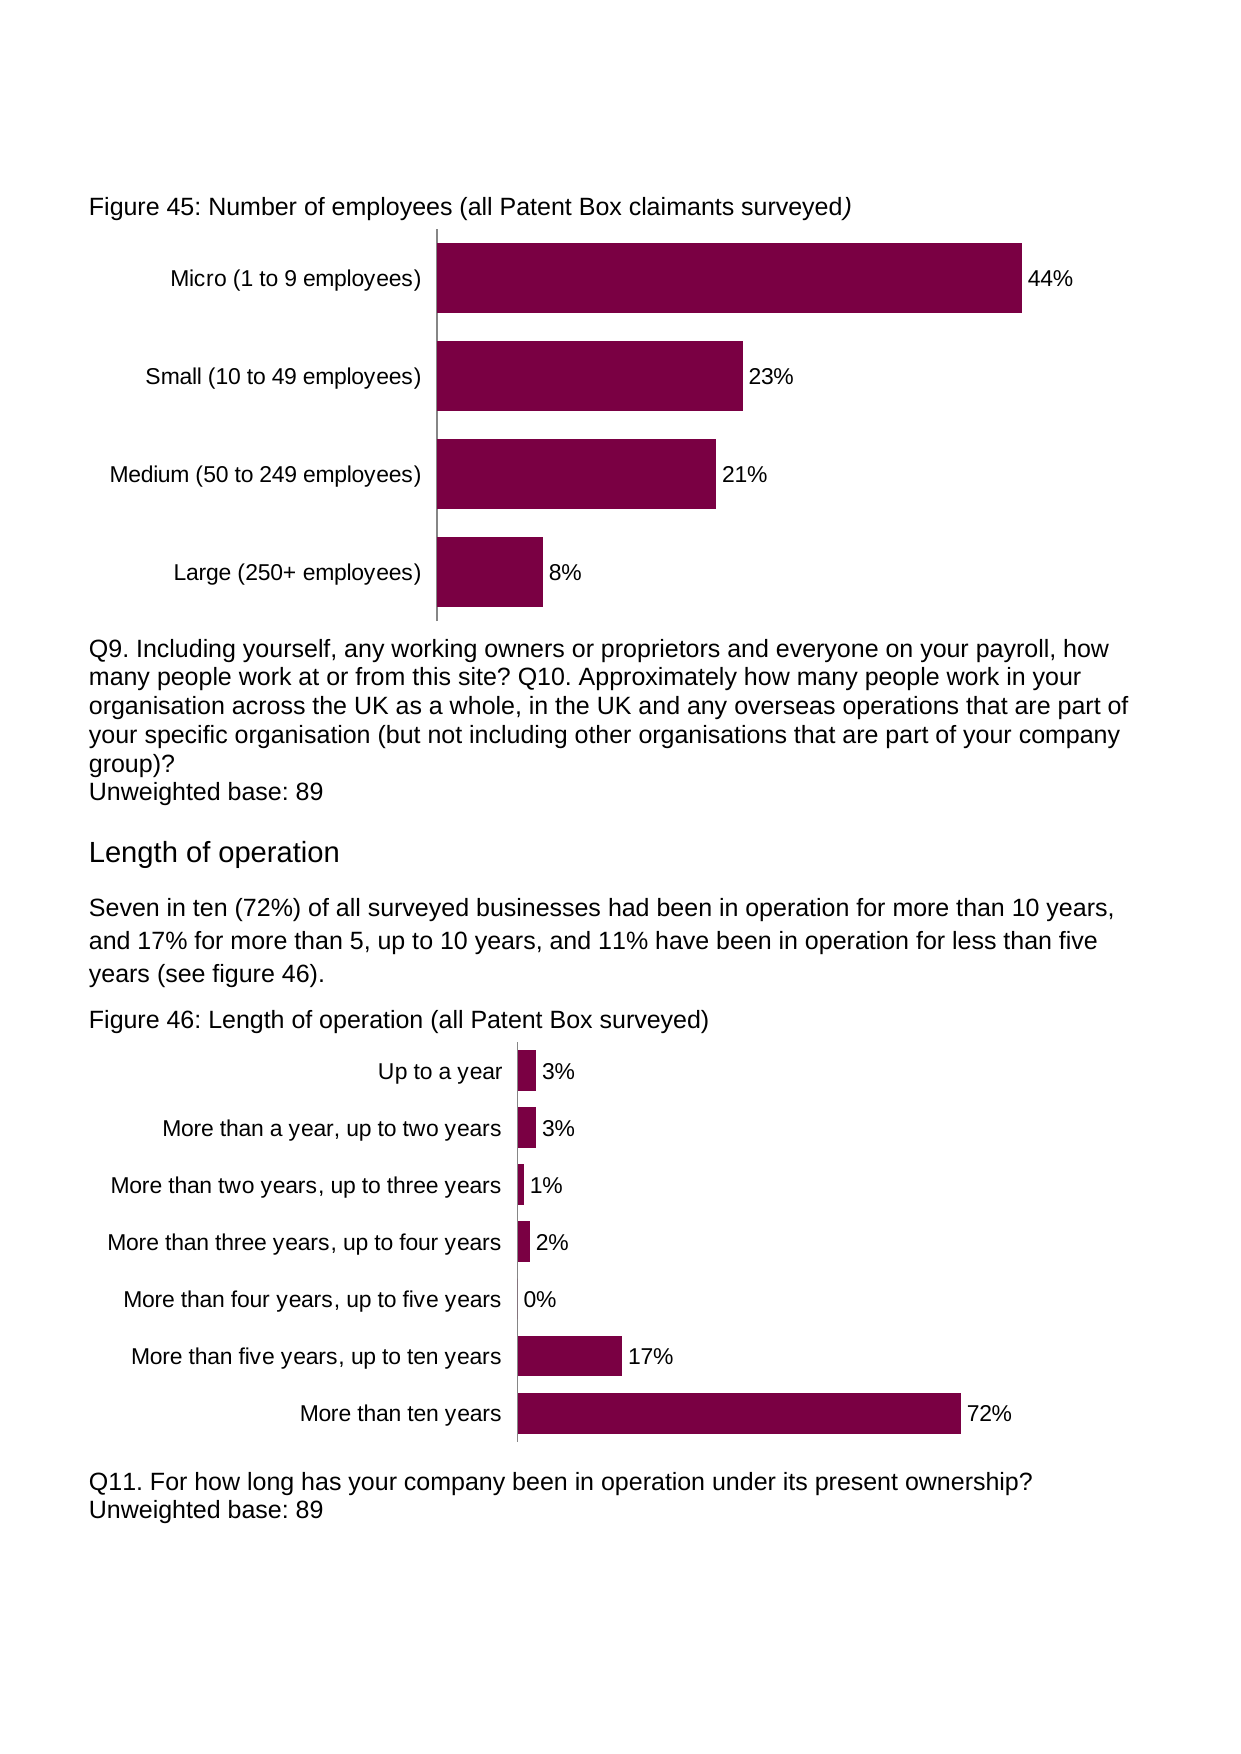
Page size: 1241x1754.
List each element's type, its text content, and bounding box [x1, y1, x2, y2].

text Figure 45: Number of employees (all Patent Box claimants surveyed) [89, 192, 1152, 221]
text Figure 46: Length of operation (all Patent Box surveyed) [89, 1005, 1152, 1034]
text Unweighted base: 89 [89, 1496, 1152, 1524]
text Q9. Including yourself, any working owners or proprietors and everyone on your payroll, how many people work at or from this site? Q10. Approximately how many people work in your organisation across the UK as a whole, in the UK and any overseas operations that are part of your specific organisation (but not including other organisations that are part of your company group)? [89, 221, 1152, 777]
text Seven in ten (72%) of all surveyed businesses had been in operation for more than 10 years, and 17% for more than 5, up to 10 years, and 11% have been in operation for less than five years (see figure 46). [89, 893, 1152, 988]
text Unweighted base: 89 [89, 777, 1152, 835]
subtitle Length of operation [89, 835, 1152, 868]
text Q11. For how long has your company been in operation under its present ownership? [89, 1467, 1152, 1496]
